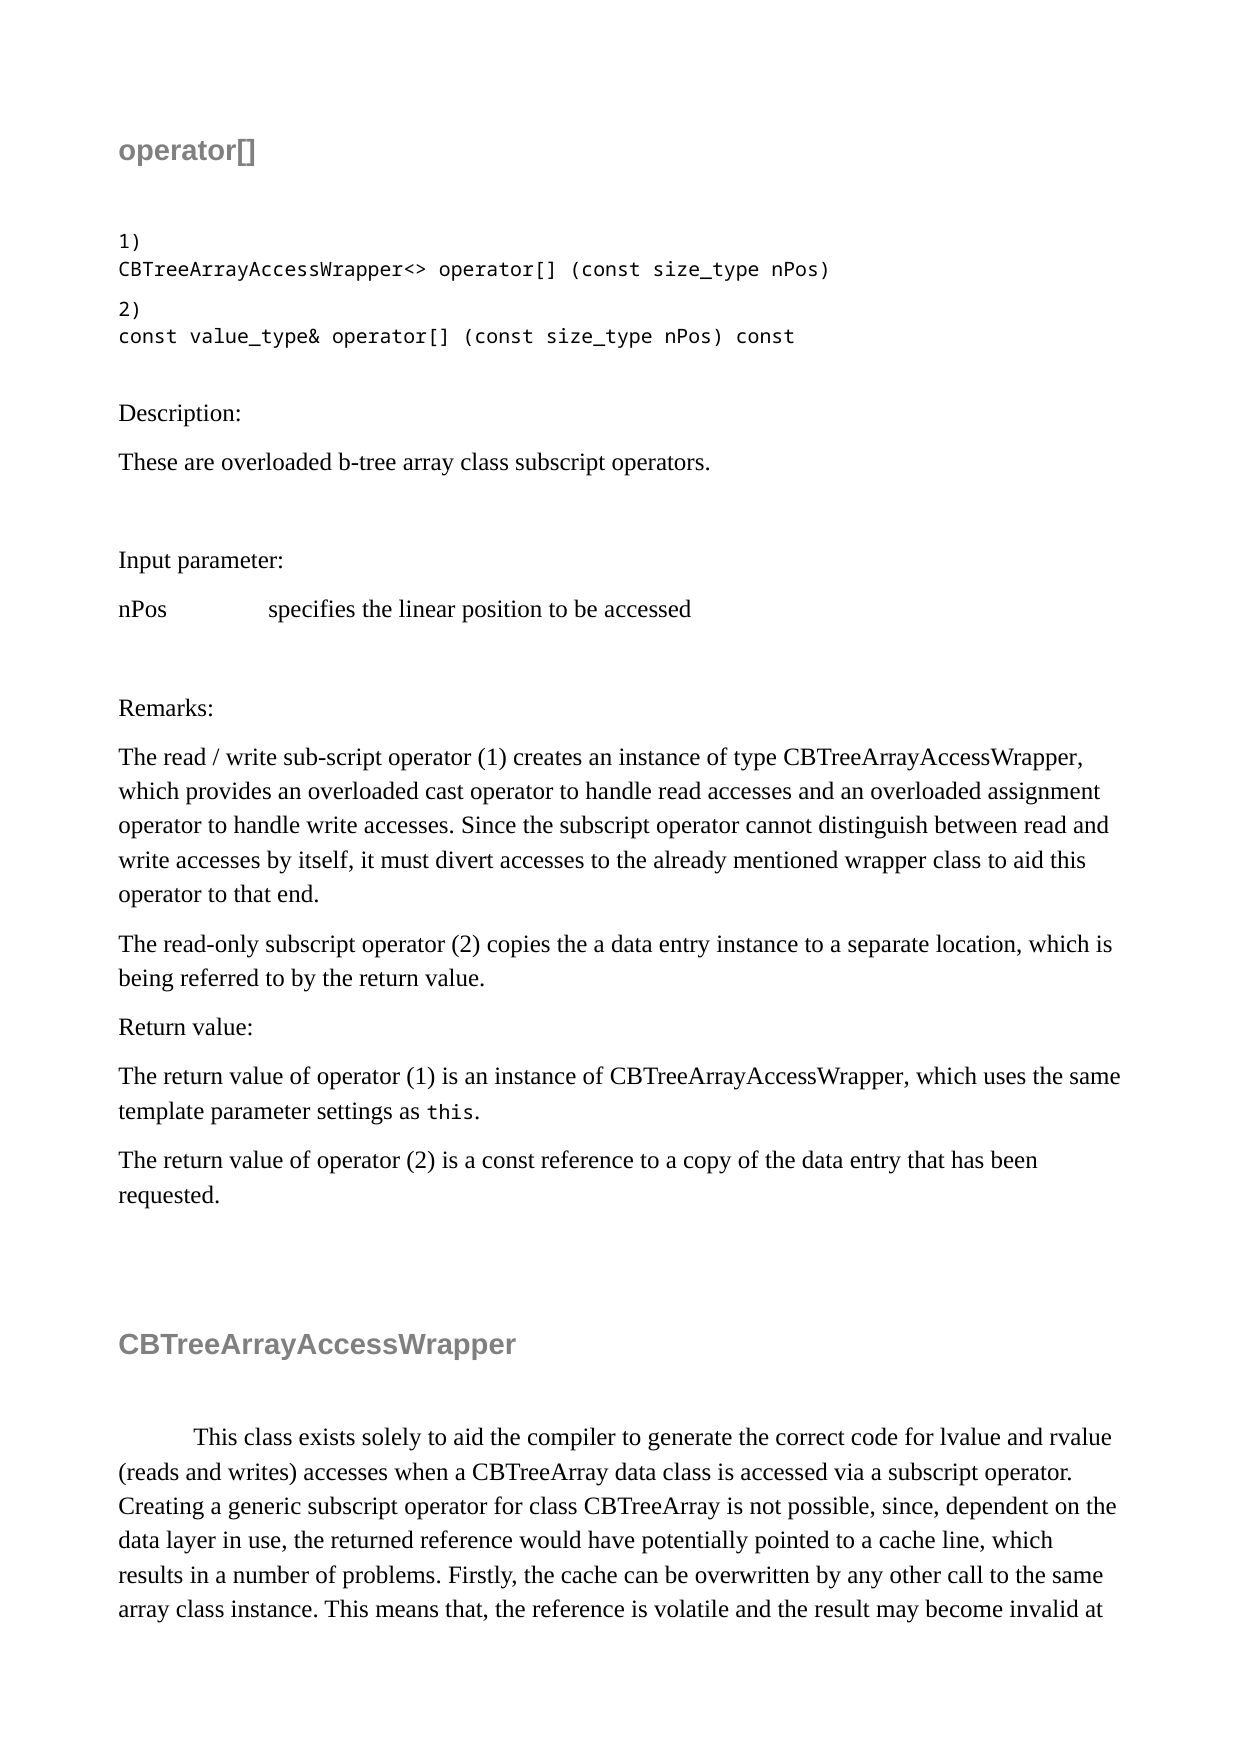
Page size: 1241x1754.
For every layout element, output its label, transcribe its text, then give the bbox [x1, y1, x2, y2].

subtitle CBTreeArrayAccessWrapper [118, 1327, 1122, 1361]
text const value_type& operator[] (const size_type nPos) const [118, 322, 1122, 349]
text 2) [118, 295, 1122, 322]
text CBTreeArrayAccessWrapper<> operator[] (const size_type nPos) [118, 255, 1122, 282]
text Input parameter: [118, 545, 1122, 574]
text Description: [118, 398, 1122, 427]
text nPos specifies the linear position to be accessed [118, 594, 1122, 623]
text These are overloaded b-tree array class subscript operators. [118, 447, 1122, 476]
text This class exists solely to aid the compiler to generate the correct code for lvalue and rvalue (reads and writes) accesses when a CBTreeArray data class is accessed via a subscript operator. Creating a generic subscript operator for class CBTreeArray is not possible, since, dependent on the data layer in use, the returned reference would have potentially pointed to a cache line, which results in a number of problems. Firstly, the cache can be overwritten by any other call to the same array class instance. This means that, the reference is volatile and the result may become invalid at [118, 1422, 1122, 1623]
text The read-only subscript operator (2) copies the a data entry instance to a separate location, which is being referred to by the return value. [118, 929, 1122, 992]
text The return value of operator (2) is a const reference to a copy of the data entry that has been requested. [118, 1145, 1122, 1208]
text The read / write sub-script operator (1) creates an instance of type CBTreeArrayAccessWrapper, which provides an overloaded cast operator to handle read accesses and an overloaded assignment operator to handle write accesses. Since the subscript operator cannot distinguish between read and write accesses by itself, it must divert accesses to the already mentioned wrapper class to aid this operator to that end. [118, 742, 1122, 908]
text The return value of operator (1) is an instance of CBTreeArrayAccessWrapper, which uses the same template parameter settings as this. [118, 1061, 1122, 1125]
text 1) [118, 228, 1122, 255]
text Return value: [118, 1012, 1122, 1041]
subtitle operator[] [118, 133, 1122, 166]
text Remarks: [118, 693, 1122, 721]
